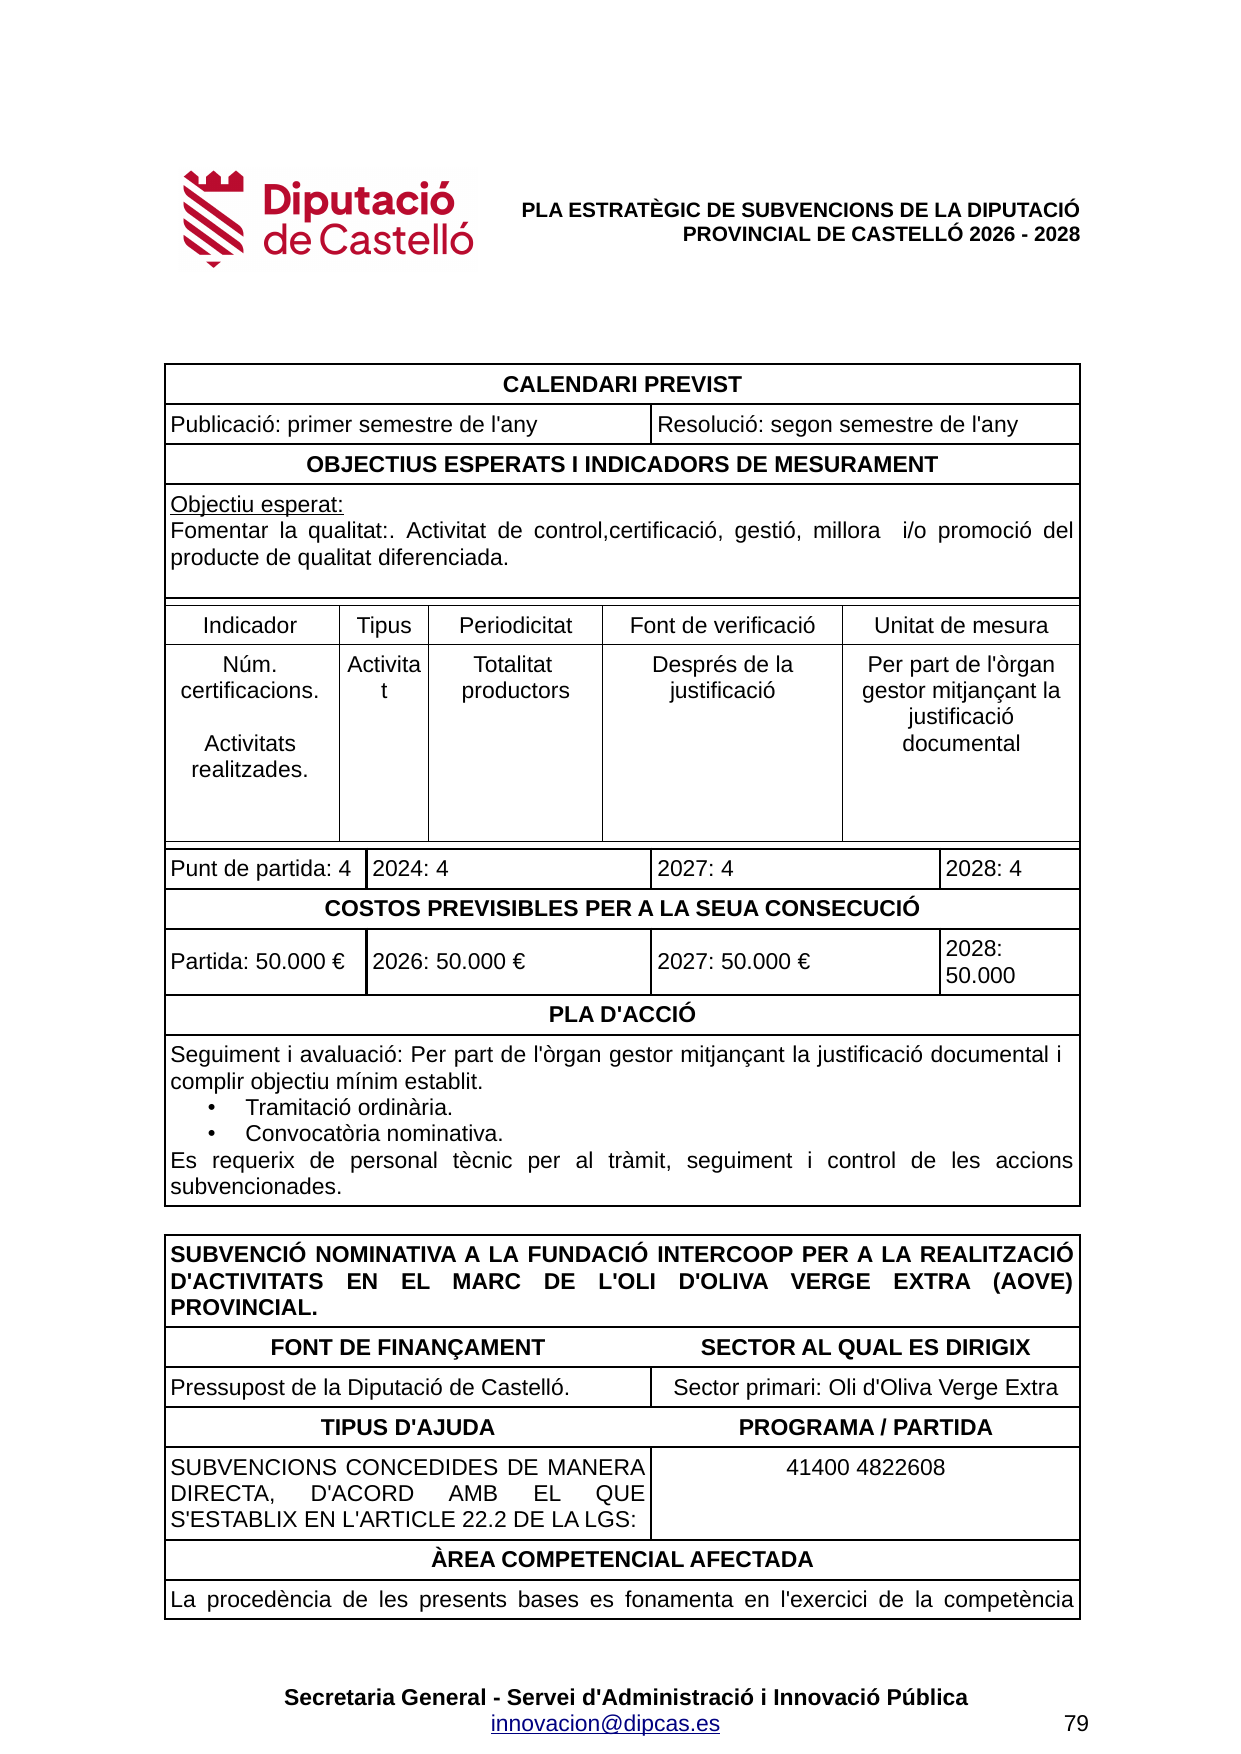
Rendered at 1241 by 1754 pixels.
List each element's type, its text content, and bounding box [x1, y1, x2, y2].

table_cell 2028: 4 [941, 850, 1079, 887]
table_cell OBJECTIUS ESPERATS I INDICADORS DE MESURAMENT [166, 445, 1079, 483]
table_cell ÀREA COMPETENCIAL AFECTADA [166, 1541, 1079, 1578]
table_cell Activitat [340, 645, 428, 841]
table_header Unitat de mesura [843, 606, 1079, 644]
table_cell SUBVENCIONS CONCEDIDES DE MANERA DIRECTA, D'ACORD AMB EL QUE S'ESTABLIX EN L'ARTICLE 22.2 DE LA LGS: [166, 1448, 650, 1538]
table_cell La procedència de les presents bases es fonamenta en l'exercici de la competència [166, 1581, 1079, 1618]
table_cell 41400 4822608 [652, 1448, 1079, 1538]
table_header Periodicitat [429, 606, 602, 644]
table_cell Punt de partida: 4 [166, 850, 365, 887]
table_cell Sector primari: Oli d'Oliva Verge Extra [652, 1368, 1079, 1406]
table_cell 2027: 4 [652, 850, 939, 887]
table_cell 2027: 50.000 € [652, 930, 939, 994]
table_cell Resolució: segon semestre de l'any [652, 405, 1079, 443]
table_cell Després de la justificació [603, 645, 842, 841]
table_cell CALENDARI PREVIST [166, 365, 1079, 403]
table_header Font de verificació [603, 606, 842, 644]
table_cell [166, 599, 1079, 605]
table_cell 2028: 50.000 [941, 930, 1079, 994]
table_cell TIPUS D'AJUDA [166, 1408, 651, 1446]
table_cell Seguiment i avaluació: Per part de l'òrgan gestor mitjançant la justificació documental i complir objectiu mínim establit. Tramitació ordinària. Convocatòria nominativa. Es requerix de personal tècnic per al tràmit, seguiment i control de les accions subvencionades. [166, 1036, 1079, 1205]
table_cell COSTOS PREVISIBLES PER A LA SEUA CONSECUCIÓ [166, 890, 1079, 927]
table_header SUBVENCIÓ NOMINATIVA A LA FUNDACIÓ INTERCOOP PER A LA REALITZACIÓ D'ACTIVITATS EN EL MARC DE L'OLI D'OLIVA VERGE EXTRA (AOVE) PROVINCIAL. [166, 1236, 1079, 1326]
table_cell Per part de l'òrgan gestor mitjançant la justificació documental [843, 645, 1079, 841]
table_cell FONT DE FINANÇAMENT [166, 1328, 651, 1366]
table_header Indicador [166, 606, 339, 644]
table_cell 2026: 50.000 € [368, 930, 650, 994]
table_cell 2024: 4 [368, 850, 650, 887]
table_cell Partida: 50.000 € [166, 930, 365, 994]
table_cell Núm. certificacions. Activitats realitzades. [166, 645, 339, 841]
table_cell PROGRAMA / PARTIDA [651, 1408, 1079, 1446]
table_cell [166, 842, 1079, 848]
table_cell SECTOR AL QUAL ES DIRIGIX [651, 1328, 1079, 1366]
table_cell Totalitat productors [429, 645, 602, 841]
picture [178, 167, 478, 272]
table_cell Publicació: primer semestre de l'any [166, 405, 650, 443]
table_cell Objectiu esperat: Fomentar la qualitat:. Activitat de control,certificació, gestió, millora i/o promoció del producte de qualitat diferenciada. [166, 485, 1079, 597]
table_cell Pressupost de la Diputació de Castelló. [166, 1368, 650, 1406]
table_cell PLA D'ACCIÓ [166, 996, 1079, 1033]
table_header Tipus [340, 606, 428, 644]
